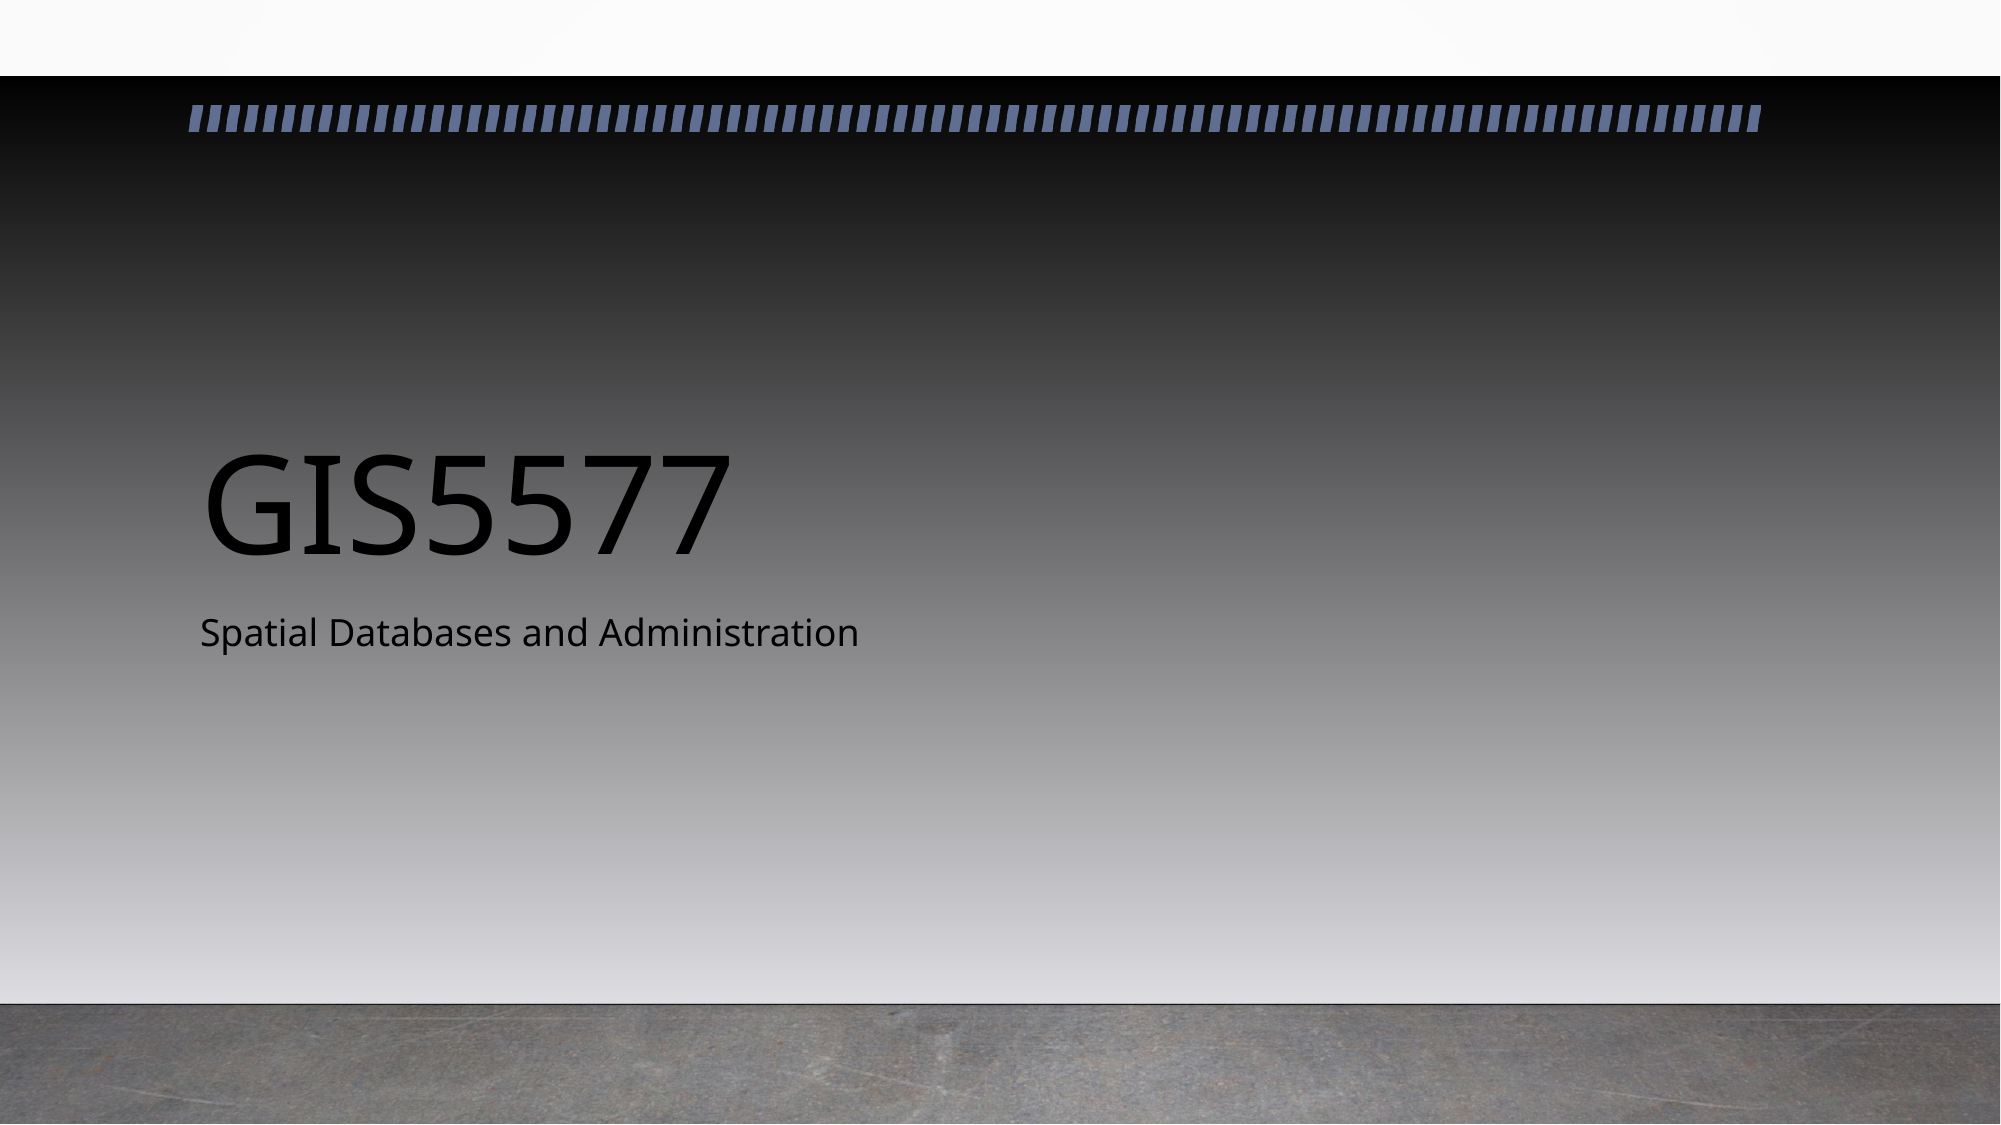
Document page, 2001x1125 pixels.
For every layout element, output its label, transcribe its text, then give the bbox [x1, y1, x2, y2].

title GIS5577 [185, 155, 1602, 584]
subtitle Spatial Databases and Administration [185, 584, 1602, 761]
